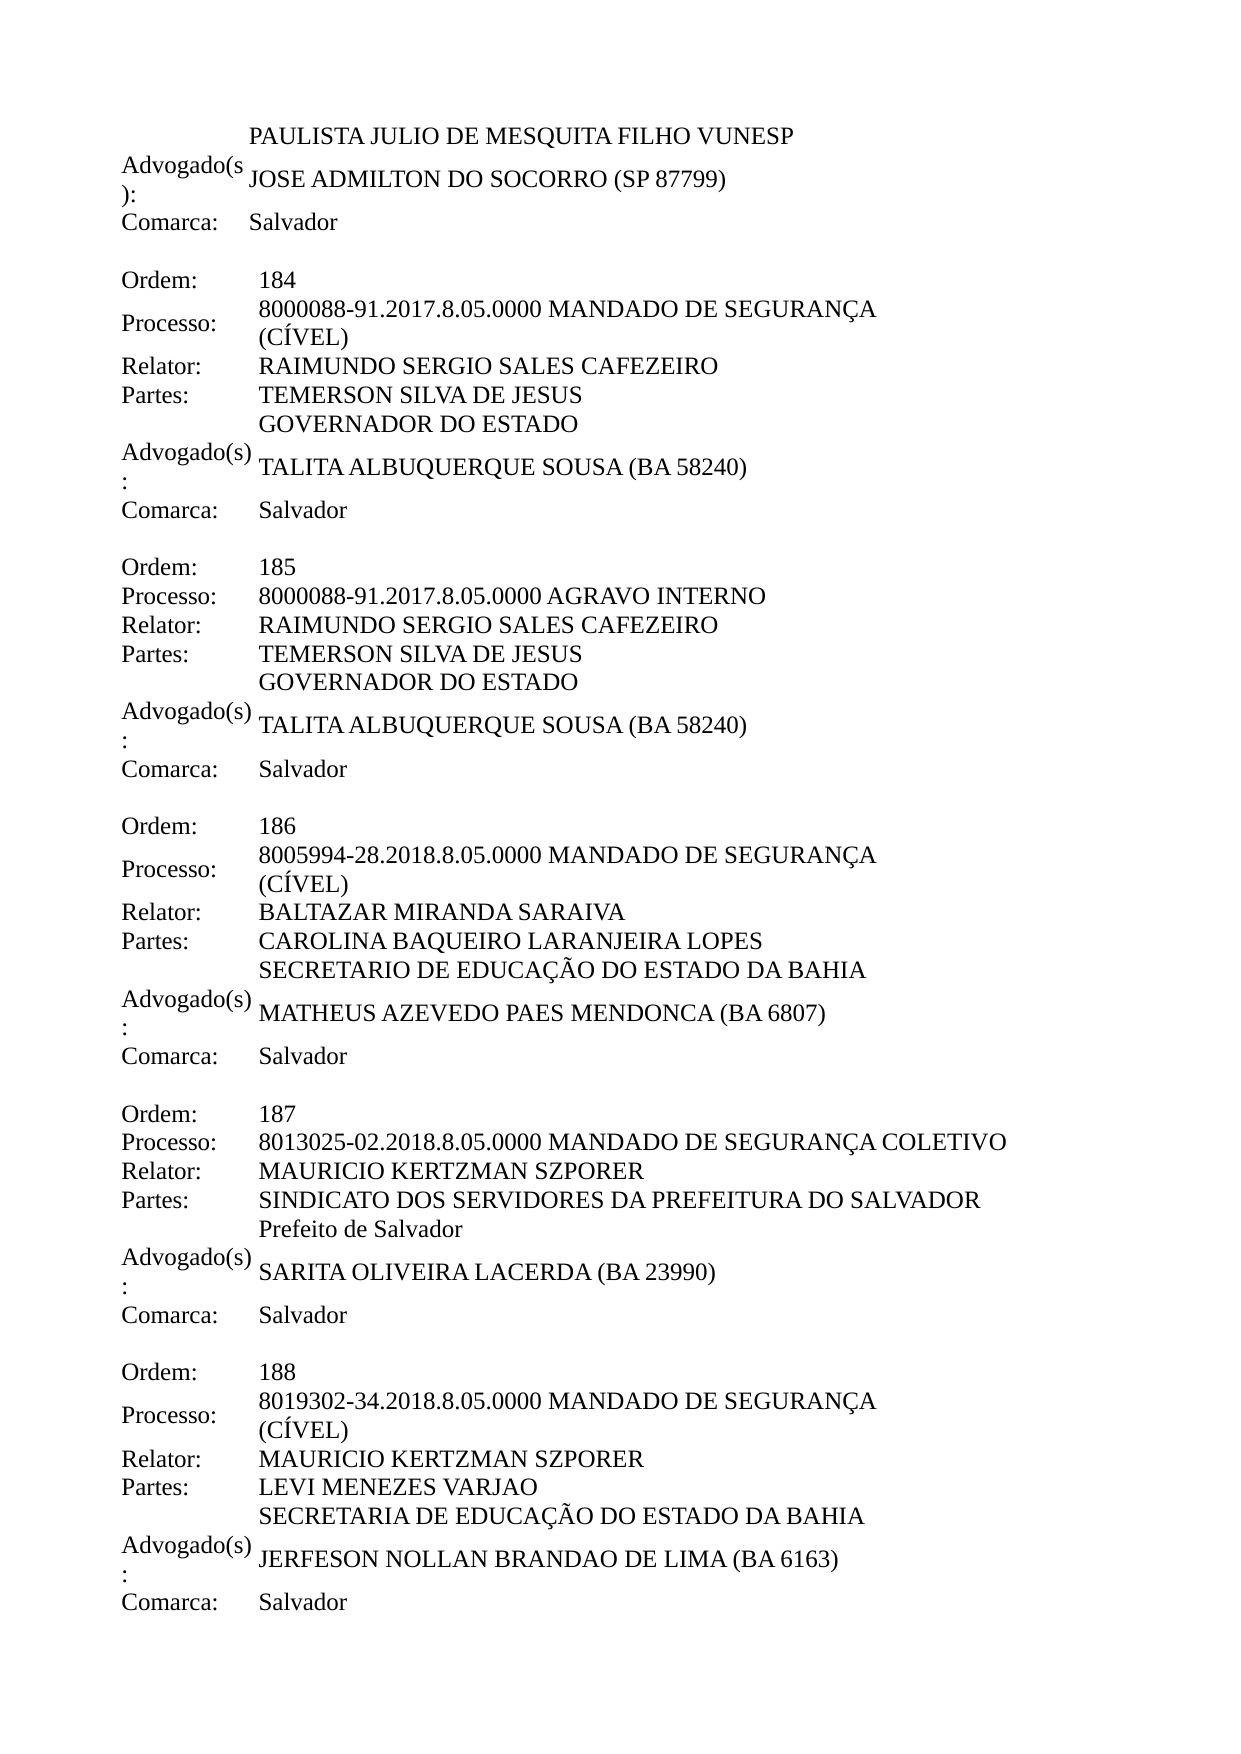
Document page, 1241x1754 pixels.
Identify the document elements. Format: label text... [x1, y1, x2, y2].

table_cell JOSE ADMILTON DO SOCORRO (SP 87799) [249, 150, 1098, 207]
table_cell JERFESON NOLLAN BRANDAO DE LIMA (BA 6163) [258, 1530, 972, 1587]
table_cell Advogado(s): [121, 1530, 258, 1587]
table_cell CAROLINA BAQUEIRO LARANJEIRA LOPES [258, 926, 972, 955]
table_cell [121, 1501, 258, 1530]
table_cell Salvador [249, 208, 1098, 236]
table_cell BALTAZAR MIRANDA SARAIVA [258, 898, 972, 926]
table_cell MAURICIO KERTZMAN SZPORER [258, 1444, 972, 1472]
table_cell TALITA ALBUQUERQUE SOUSA (BA 58240) [258, 438, 972, 495]
table_cell 8013025-02.2018.8.05.0000 MANDADO DE SEGURANÇA COLETIVO [258, 1128, 1008, 1156]
table_header 184 [258, 265, 972, 294]
table_cell Advogado(s): [121, 696, 258, 754]
table_cell Salvador [258, 495, 972, 524]
table_header Ordem: [121, 265, 258, 294]
table_cell SECRETARIO DE EDUCAÇÃO DO ESTADO DA BAHIA [258, 955, 972, 984]
table_cell GOVERNADOR DO ESTADO [258, 409, 972, 437]
table_cell 8000088-91.2017.8.05.0000 MANDADO DE SEGURANÇA (CÍVEL) [258, 294, 972, 351]
table_cell Advogado(s): [121, 150, 249, 207]
table_cell LEVI MENEZES VARJAO [258, 1473, 972, 1501]
table_cell Salvador [258, 1588, 972, 1616]
table_cell TEMERSON SILVA DE JESUS [258, 639, 769, 667]
table_header 187 [258, 1099, 1008, 1127]
table_header Ordem: [121, 811, 258, 840]
table_cell MATHEUS AZEVEDO PAES MENDONCA (BA 6807) [258, 984, 972, 1041]
table_cell SINDICATO DOS SERVIDORES DA PREFEITURA DO SALVADOR [258, 1185, 1008, 1214]
table_header Ordem: [121, 553, 258, 581]
table_cell Processo: [121, 294, 258, 351]
table_cell Partes: [121, 926, 258, 955]
table_cell Salvador [258, 1300, 1008, 1329]
table_cell Advogado(s): [121, 1243, 258, 1300]
table_cell Relator: [121, 1444, 258, 1472]
table_cell Advogado(s): [121, 984, 258, 1041]
table_cell Comarca: [121, 1300, 258, 1329]
table_cell Comarca: [121, 754, 258, 782]
table_cell RAIMUNDO SERGIO SALES CAFEZEIRO [258, 351, 972, 380]
table_cell Comarca: [121, 495, 258, 524]
table_cell 8019302-34.2018.8.05.0000 MANDADO DE SEGURANÇA (CÍVEL) [258, 1386, 972, 1444]
table_header 186 [258, 811, 972, 840]
table_cell Partes: [121, 639, 258, 667]
table_cell Partes: [121, 1185, 258, 1214]
table_cell Processo: [121, 840, 258, 897]
table_cell Relator: [121, 610, 258, 639]
table_header Ordem: [121, 1358, 258, 1386]
table_cell Salvador [258, 754, 769, 782]
table_cell MAURICIO KERTZMAN SZPORER [258, 1156, 1008, 1185]
table_cell Partes: [121, 380, 258, 409]
table_cell TALITA ALBUQUERQUE SOUSA (BA 58240) [258, 696, 769, 754]
table_header 188 [258, 1358, 972, 1386]
table_cell Processo: [121, 581, 258, 610]
table_cell [121, 121, 249, 150]
table_cell Comarca: [121, 1041, 258, 1070]
table_cell [121, 1214, 258, 1242]
table_cell Advogado(s): [121, 438, 258, 495]
table_cell PAULISTA JULIO DE MESQUITA FILHO VUNESP [249, 121, 1098, 150]
table_cell [121, 409, 258, 437]
table_cell [121, 955, 258, 984]
table_cell Processo: [121, 1128, 258, 1156]
table_cell Prefeito de Salvador [258, 1214, 1008, 1242]
table_header Ordem: [121, 1099, 258, 1127]
table_cell GOVERNADOR DO ESTADO [258, 668, 769, 696]
table_cell RAIMUNDO SERGIO SALES CAFEZEIRO [258, 610, 769, 639]
table_cell Relator: [121, 898, 258, 926]
table_cell 8000088-91.2017.8.05.0000 AGRAVO INTERNO [258, 581, 769, 610]
table_cell SARITA OLIVEIRA LACERDA (BA 23990) [258, 1243, 1008, 1300]
table_cell [121, 668, 258, 696]
table_cell 8005994-28.2018.8.05.0000 MANDADO DE SEGURANÇA (CÍVEL) [258, 840, 972, 897]
table_header 185 [258, 553, 769, 581]
table_cell Relator: [121, 351, 258, 380]
table_cell Partes: [121, 1473, 258, 1501]
table_cell Relator: [121, 1156, 258, 1185]
table_cell TEMERSON SILVA DE JESUS [258, 380, 972, 409]
table_cell Comarca: [121, 208, 249, 236]
table_cell Comarca: [121, 1588, 258, 1616]
table_cell Salvador [258, 1041, 972, 1070]
table_cell Processo: [121, 1386, 258, 1444]
table_cell SECRETARIA DE EDUCAÇÃO DO ESTADO DA BAHIA [258, 1501, 972, 1530]
table_cell [118, 118, 1122, 1619]
